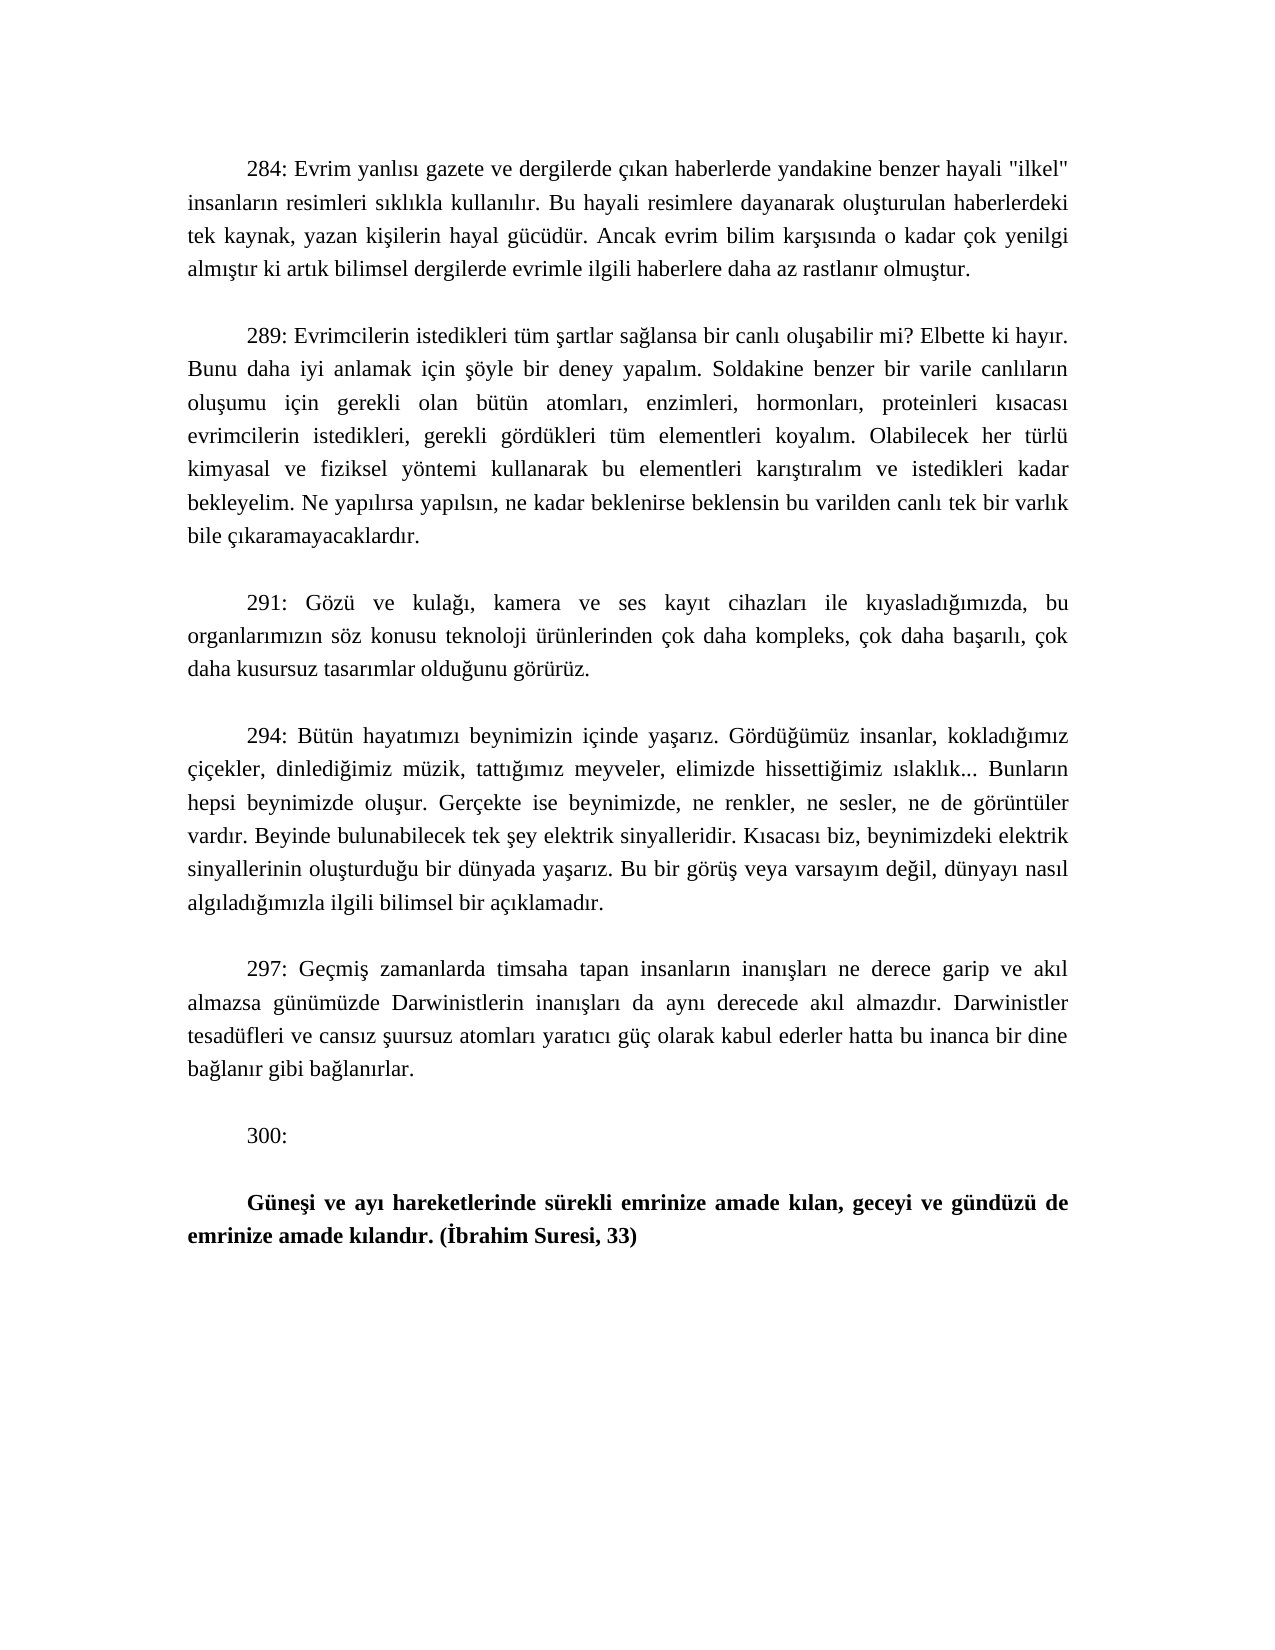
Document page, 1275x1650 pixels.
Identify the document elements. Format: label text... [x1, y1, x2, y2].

text 284: Evrim yanlısı gazete ve dergilerde çıkan haberlerde yandakine benzer hayali "ilkel" insanların resimleri sıklıkla kullanılır. Bu hayali resimlere dayanarak oluşturulan haberlerdeki tek kaynak, yazan kişilerin hayal gücüdür. Ancak evrim bilim karşısında o kadar çok yenilgi almıştır ki artık bilimsel dergilerde evrimle ilgili haberlere daha az rastlanır olmuştur. [187, 150, 1070, 283]
text 297: Geçmiş zamanlarda timsaha tapan insanların inanışları ne derece garip ve akıl almazsa günümüzde Darwinistlerin inanışları da aynı derecede akıl almazdır. Darwinistler tesadüfleri ve cansız şuursuz atomları yaratıcı güç olarak kabul ederler hatta bu inanca bir dine bağlanır gibi bağlanırlar. [187, 950, 1070, 1083]
text 300: [187, 1117, 1070, 1150]
text 291: Gözü ve kulağı, kamera ve ses kayıt cihazları ile kıyasladığımızda, bu organlarımızın söz konusu teknoloji ürünlerinden çok daha kompleks, çok daha başarılı, çok daha kusursuz tasarımlar olduğunu görürüz. [187, 583, 1070, 683]
text 294: Bütün hayatımızı beynimizin içinde yaşarız. Gördüğümüz insanlar, kokladığımız çiçekler, dinlediğimiz müzik, tattığımız meyveler, elimizde hissettiğimiz ıslaklık... Bunların hepsi beynimizde oluşur. Gerçekte ise beynimizde, ne renkler, ne sesler, ne de görüntüler vardır. Beyinde bulunabilecek tek şey elektrik sinyalleridir. Kısacası biz, beynimizdeki elektrik sinyallerinin oluşturduğu bir dünyada yaşarız. Bu bir görüş veya varsayım değil, dünyayı nasıl algıladığımızla ilgili bilimsel bir açıklamadır. [187, 717, 1070, 917]
text Güneşi ve ayı hareketlerinde sürekli emrinize amade kılan, geceyi ve gündüzü de emrinize amade kılandır. (İbrahim Suresi, 33) [187, 1183, 1070, 1250]
text 289: Evrimcilerin istedikleri tüm şartlar sağlansa bir canlı oluşabilir mi? Elbette ki hayır. Bunu daha iyi anlamak için şöyle bir deney yapalım. Soldakine benzer bir varile canlıların oluşumu için gerekli olan bütün atomları, enzimleri, hormonları, proteinleri kısacası evrimcilerin istedikleri, gerekli gördükleri tüm elementleri koyalım. Olabilecek her türlü kimyasal ve fiziksel yöntemi kullanarak bu elementleri karıştıralım ve istedikleri kadar bekleyelim. Ne yapılırsa yapılsın, ne kadar beklenirse beklensin bu varilden canlı tek bir varlık bile çıkaramayacaklardır. [187, 317, 1070, 550]
